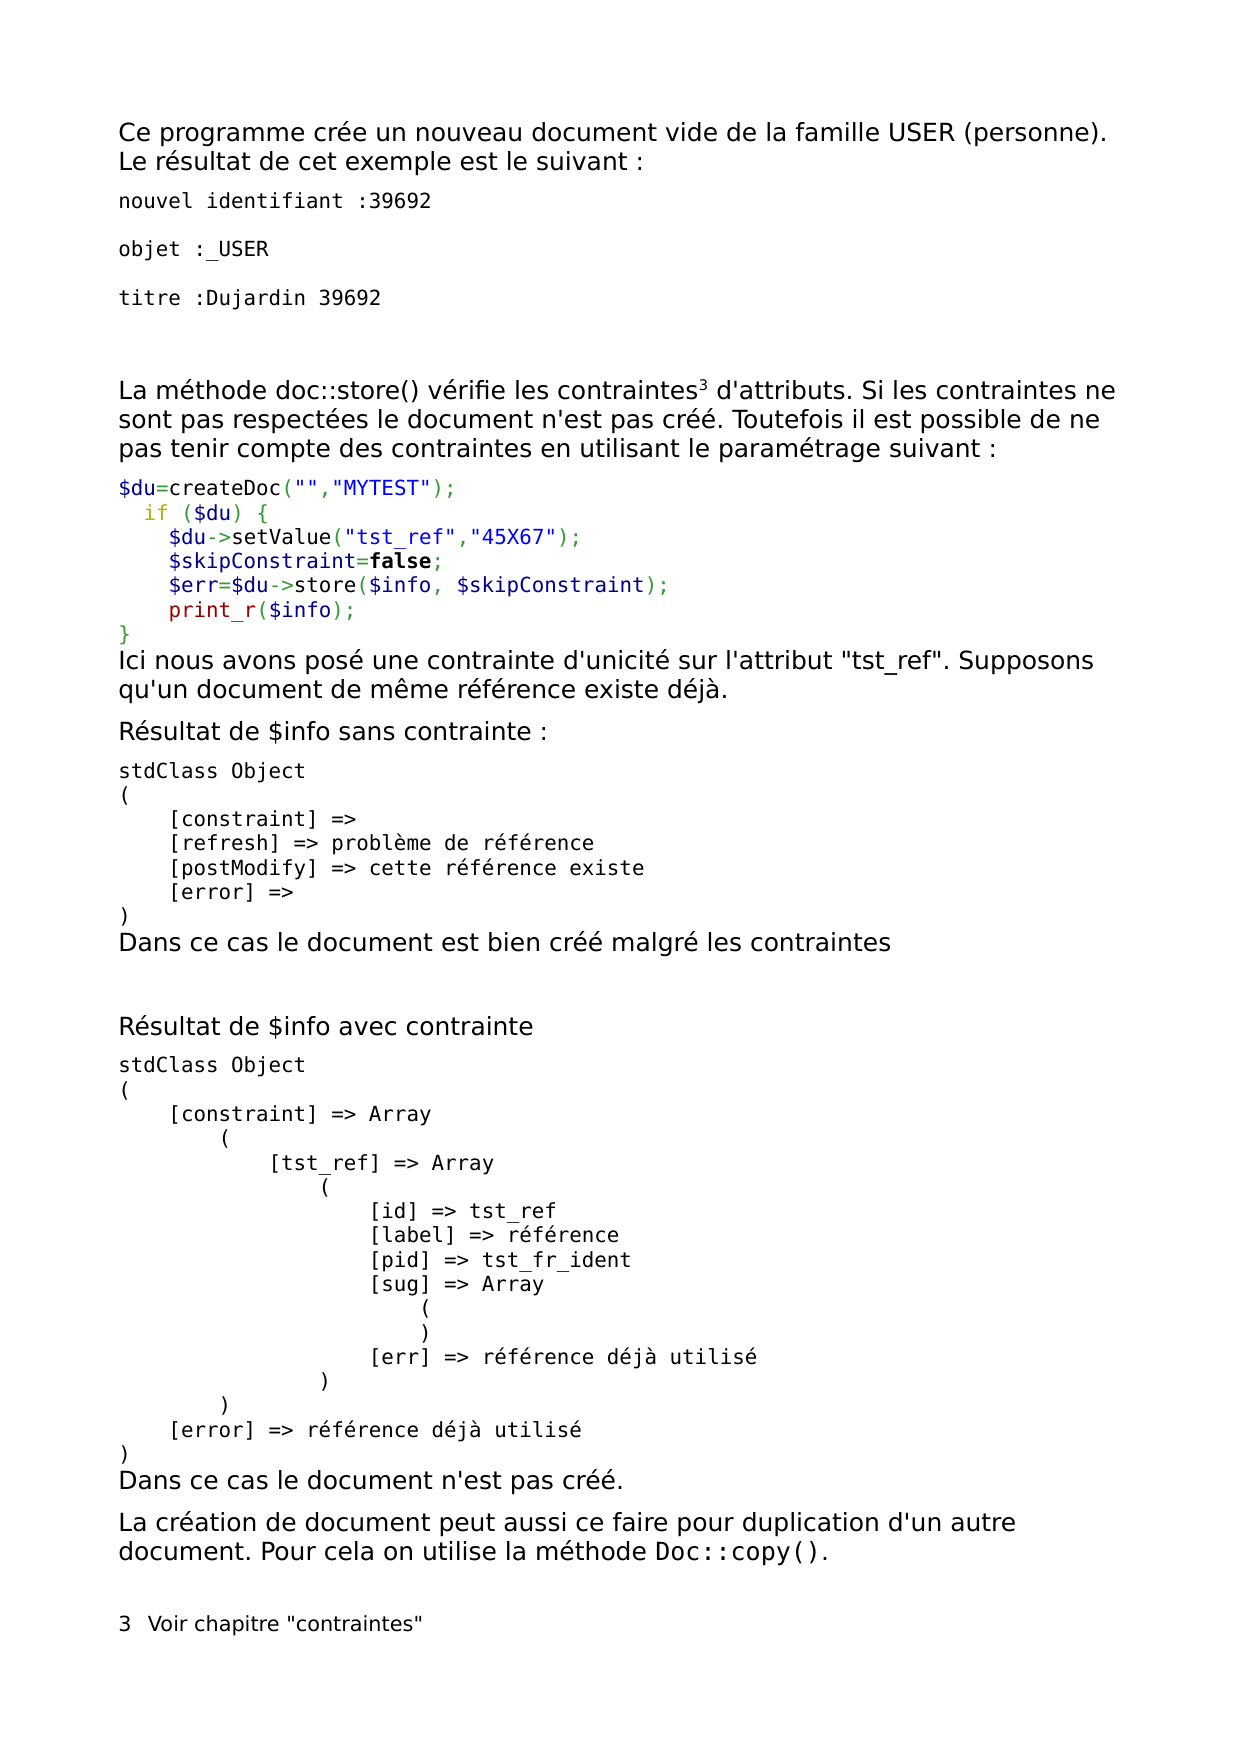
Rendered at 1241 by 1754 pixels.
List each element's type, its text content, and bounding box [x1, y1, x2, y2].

text print_r($info); [118, 598, 1122, 622]
text [id] => tst_ref [118, 1199, 1122, 1223]
text [tst_ref] => Array [118, 1151, 1122, 1175]
text [sug] => Array [118, 1272, 1122, 1296]
text Résultat de $info avec contrainte [118, 1012, 1122, 1041]
text Dans ce cas le document n'est pas créé. [118, 1466, 1122, 1495]
text [error] => [118, 880, 1122, 904]
text [constraint] => [118, 807, 1122, 831]
text $err=$du->store($info, $skipConstraint); [118, 573, 1122, 598]
text ) [118, 1442, 1122, 1466]
text Voir chapitre "contraintes" [118, 1612, 1122, 1636]
text [refresh] => problème de référence [118, 831, 1122, 856]
text [postModify] => cette référence existe [118, 856, 1122, 880]
text [err] => référence déjà utilisé [118, 1345, 1122, 1369]
text ( [118, 1126, 1122, 1151]
text $du->setValue("tst_ref","45X67"); [118, 525, 1122, 549]
text if ($du) { [118, 501, 1122, 525]
text Ici nous avons posé une contrainte d'unicité sur l'attribut "tst_ref". Supposons qu'un document de même référence existe déjà. [118, 646, 1122, 704]
text Dans ce cas le document est bien créé malgré les contraintes [118, 928, 1122, 958]
text ( [118, 783, 1122, 807]
text ) [118, 904, 1122, 928]
text ( [118, 1078, 1122, 1102]
text ) [118, 1393, 1122, 1418]
text Ce programme crée un nouveau document vide de la famille USER (personne). Le résultat de cet exemple est le suivant : [118, 118, 1122, 176]
text ) [118, 1369, 1122, 1393]
text La création de document peut aussi ce faire pour duplication d'un autre document. Pour cela on utilise la méthode Doc::copy(). [118, 1508, 1122, 1566]
text } [118, 622, 1122, 646]
text [pid] => tst_fr_ident [118, 1248, 1122, 1272]
text $du=createDoc("","MYTEST"); [118, 476, 1122, 501]
text stdClass Object [118, 759, 1122, 783]
text ( [118, 1175, 1122, 1199]
text [label] => référence [118, 1223, 1122, 1248]
text nouvel identifiant :39692 objet :_USER titre :Dujardin 39692 [118, 189, 1122, 334]
text ( [118, 1296, 1122, 1321]
text $skipConstraint=false; [118, 549, 1122, 573]
text La méthode doc::store() vérifie les contraintes d'attributs. Si les contraintes ne sont pas respectées le document n'est pas créé. Toutefois il est possible de ne pas tenir compte des contraintes en utilisant le paramétrage suivant : [118, 376, 1122, 464]
text [constraint] => Array [118, 1102, 1122, 1126]
text ) [118, 1321, 1122, 1345]
text stdClass Object [118, 1053, 1122, 1078]
text [error] => référence déjà utilisé [118, 1418, 1122, 1442]
text Résultat de $info sans contrainte : [118, 717, 1122, 746]
